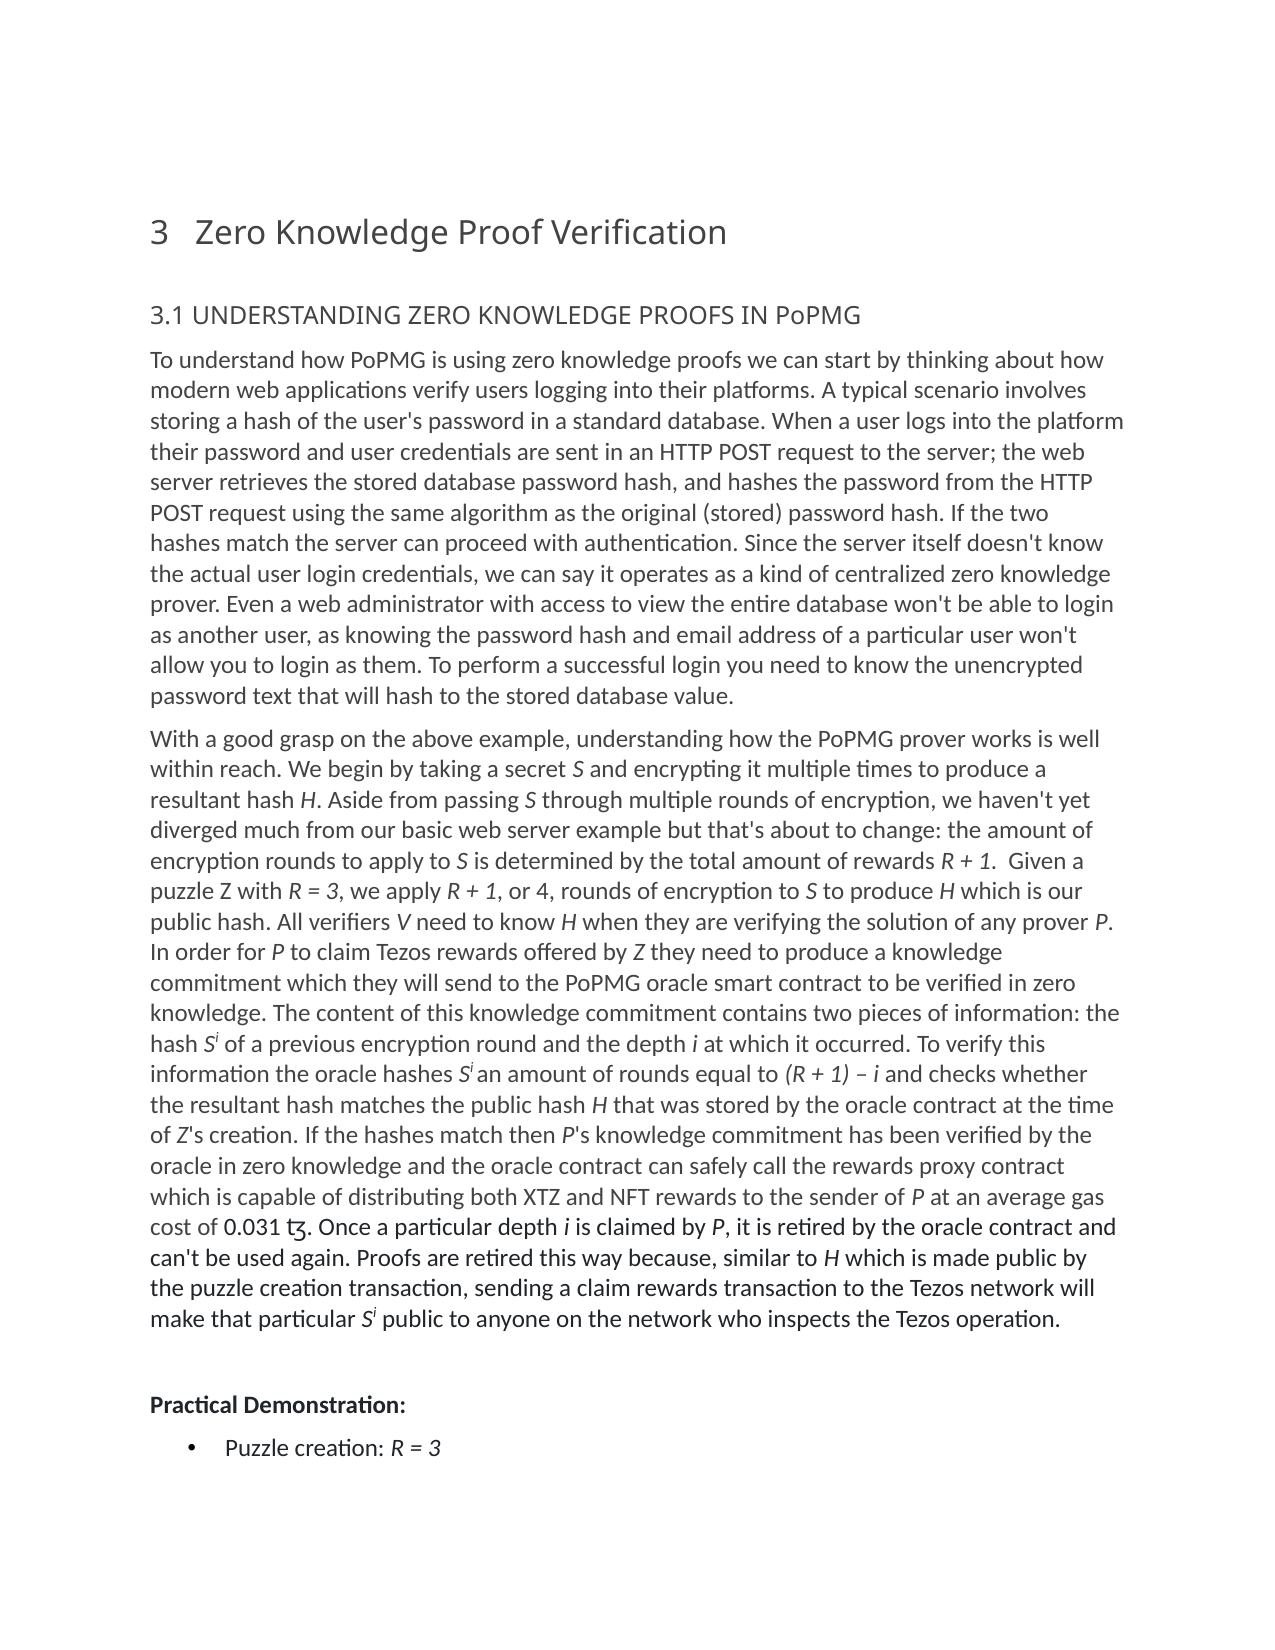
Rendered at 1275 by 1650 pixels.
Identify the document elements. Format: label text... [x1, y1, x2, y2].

text To understand how PoPMG is using zero knowledge proofs we can start by thinking about how modern web applications verify users logging into their platforms. A typical scenario involves storing a hash of the user's password in a standard database. When a user logs into the platform their password and user credentials are sent in an HTTP POST request to the server; the web server retrieves the stored database password hash, and hashes the password from the HTTP POST request using the same algorithm as the original (stored) password hash. If the two hashes match the server can proceed with authentication. Since the server itself doesn't know the actual user login credentials, we can say it operates as a kind of centralized zero knowledge prover. Even a web administrator with access to view the entire database won't be able to login as another user, as knowing the password hash and email address of a particular user won't allow you to login as them. To perform a successful login you need to know the unencrypted password text that will hash to the stored database value. [150, 344, 1125, 710]
list Puzzle creation: R = 3 [187, 1432, 1125, 1462]
text Practical Demonstration: [150, 1389, 1125, 1419]
text With a good grasp on the above example, understanding how the PoPMG prover works is well within reach. We begin by taking a secret S and encrypting it multiple times to produce a resultant hash H. Aside from passing S through multiple rounds of encryption, we haven't yet diverged much from our basic web server example but that's about to change: the amount of encryption rounds to apply to S is determined by the total amount of rewards R + 1. Given a puzzle Z with R = 3, we apply R + 1, or 4, rounds of encryption to S to produce H which is our public hash. All verifiers V need to know H when they are verifying the solution of any prover P. In order for P to claim Tezos rewards offered by Z they need to produce a knowledge commitment which they will send to the PoPMG oracle smart contract to be verified in zero knowledge. The content of this knowledge commitment contains two pieces of information: the hash Si of a previous encryption round and the depth i at which it occurred. To verify this information the oracle hashes Si an amount of rounds equal to (R + 1) – i and checks whether the resultant hash matches the public hash H that was stored by the oracle contract at the time of Z's creation. If the hashes match then P's knowledge commitment has been verified by the oracle in zero knowledge and the oracle contract can safely call the rewards proxy contract which is capable of distributing both XTZ and NFT rewards to the sender of P at an average gas cost of 0.031 ꜩ. Once a particular depth i is claimed by P, it is retired by the oracle contract and can't be used again. Proofs are retired this way because, similar to H which is made public by the puzzle creation transaction, sending a claim rewards transaction to the Tezos network will make that particular Si public to anyone on the network who inspects the Tezos operation. [150, 723, 1125, 1333]
subtitle 3 Zero Knowledge Proof Verification [150, 209, 1125, 254]
text 3.1 UNDERSTANDING ZERO KNOWLEDGE PROOFS IN PoPMG [150, 297, 1125, 332]
